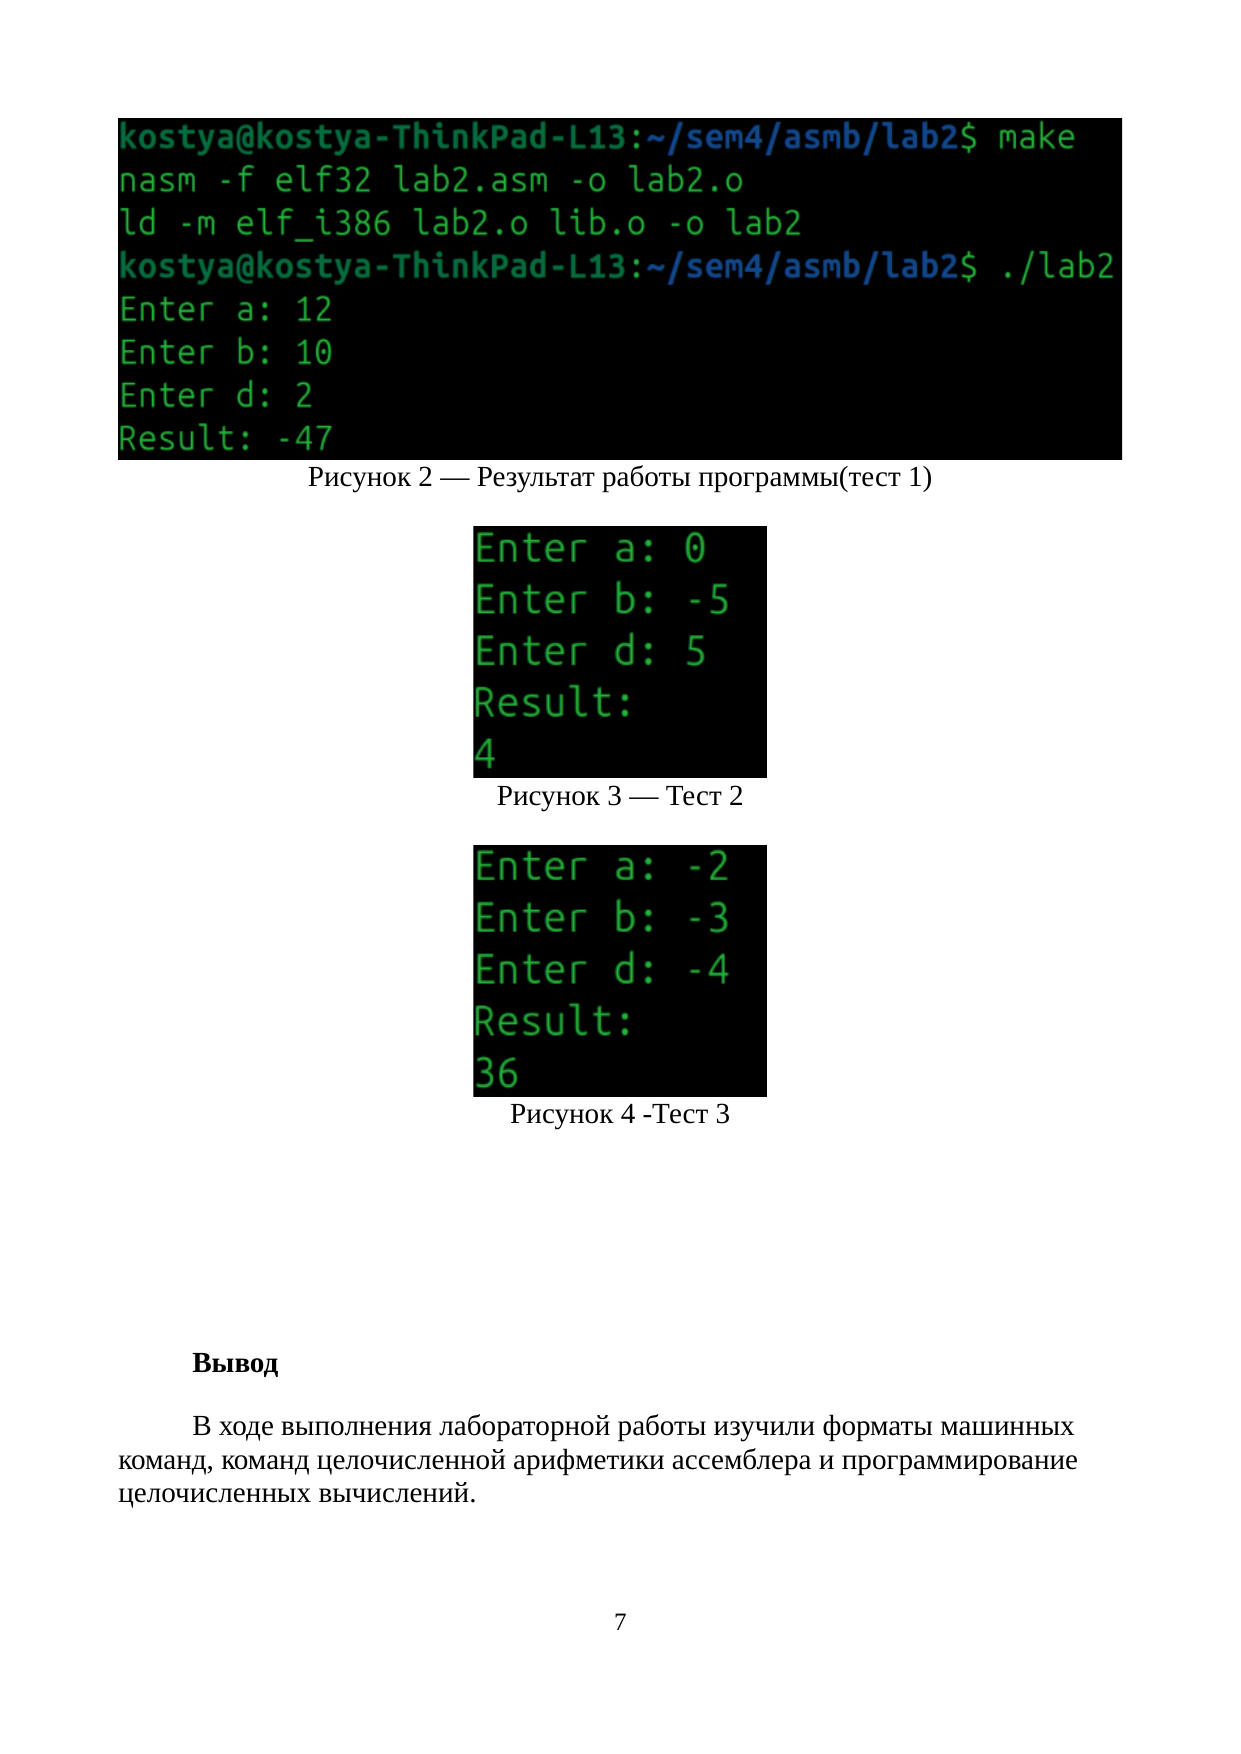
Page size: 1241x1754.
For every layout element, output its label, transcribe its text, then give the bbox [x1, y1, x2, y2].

subtitle Вывод [118, 1346, 1122, 1379]
text Рисунок 2 — Результат работы программы(тест 1) [118, 460, 1122, 493]
picture [473, 526, 767, 778]
text В ходе выполнения лабораторной работы изучили форматы машинных команд, команд целочисленной арифметики ассемблера и программирование целочисленных вычислений. [118, 1408, 1122, 1509]
text Рисунок 3 — Тест 2 [118, 778, 1122, 811]
picture [118, 118, 1123, 460]
picture [473, 845, 767, 1097]
text Рисунок 4 -Тест 3 [118, 1097, 1122, 1130]
